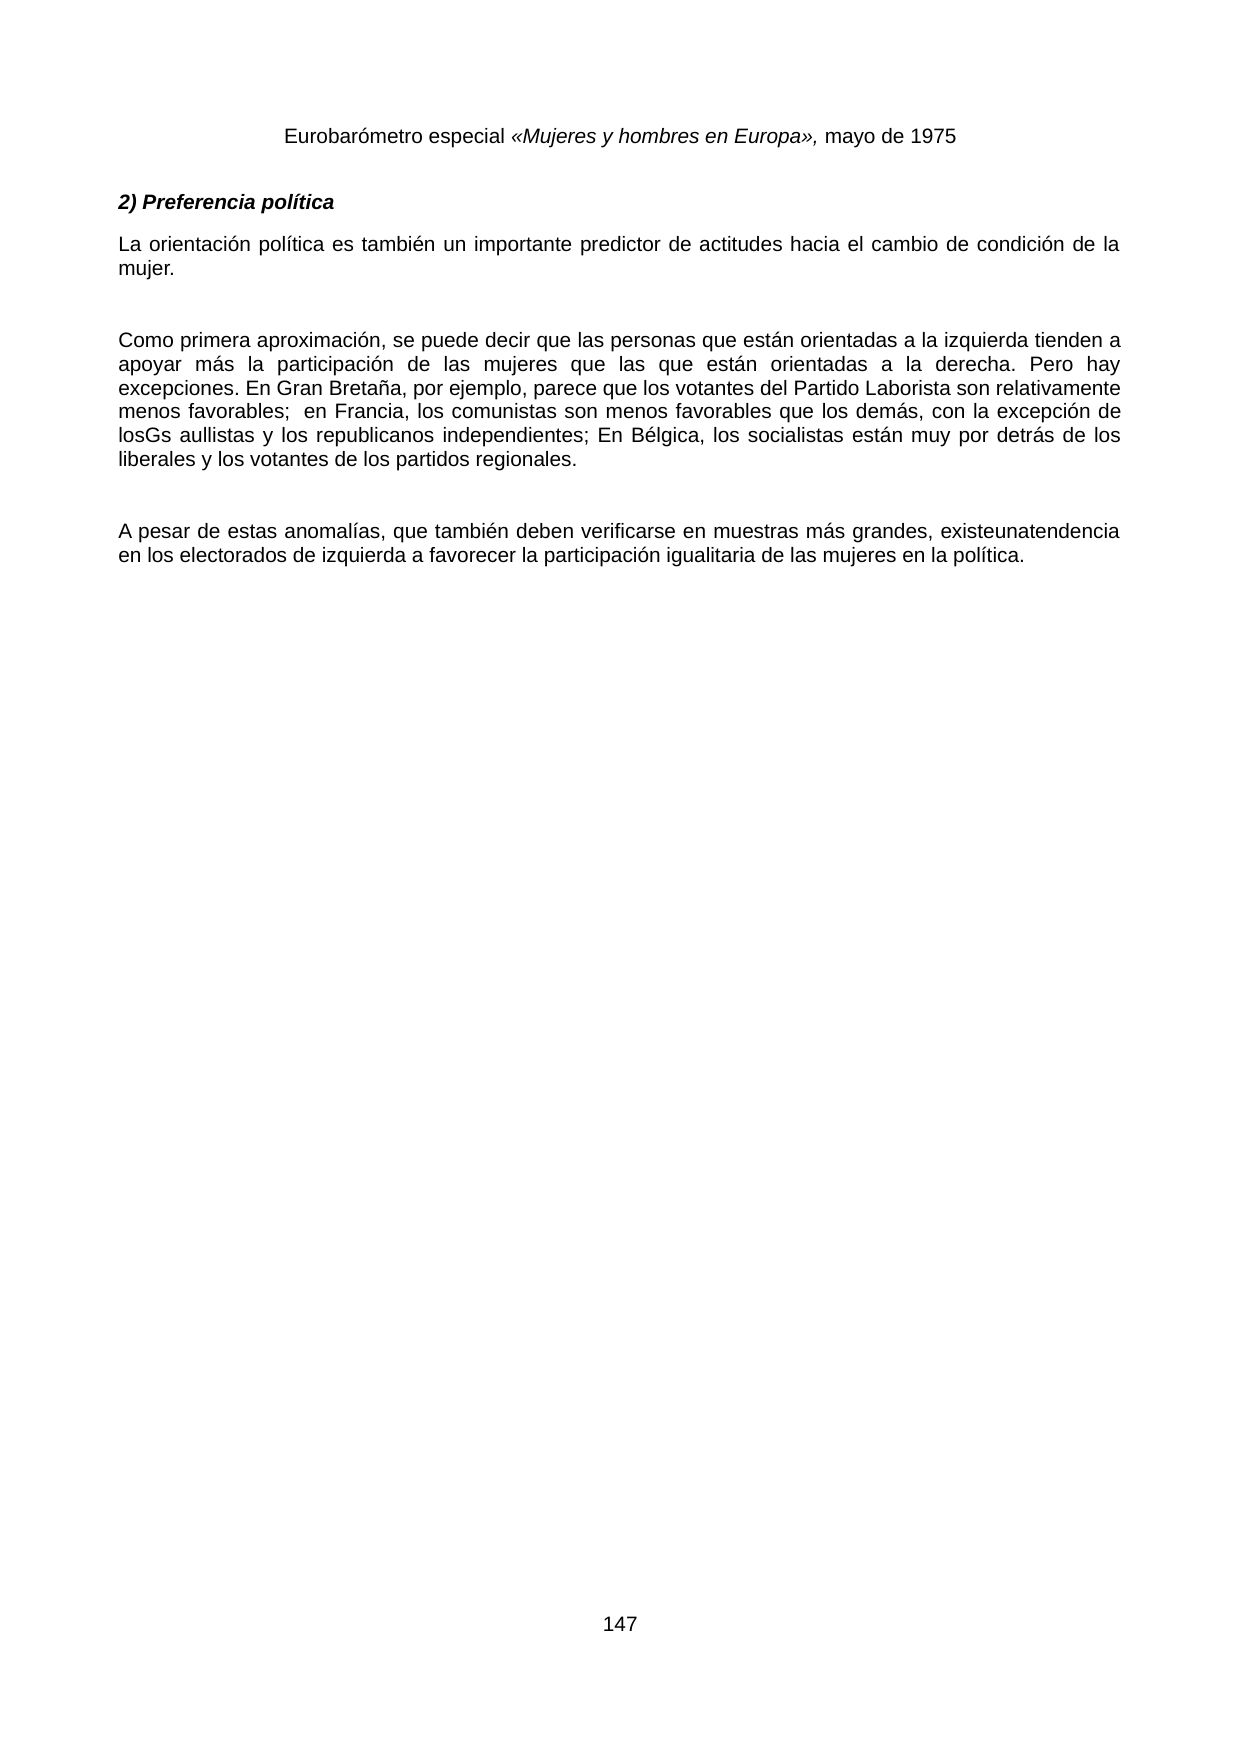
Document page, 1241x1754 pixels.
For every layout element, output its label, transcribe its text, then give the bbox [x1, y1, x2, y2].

text Como primera aproximación, se puede decir que las personas que están orientadas a la izquierda tienden a apoyar más la participación de las mujeres que las que están orientadas a la derecha. Pero hay excepciones. En Gran Bretaña, por ejemplo, parece que los votantes del Partido Laborista son relativamente menos favorables; en Francia, los comunistas son menos favorables que los demás, con la excepción de losGs aullistas y los republicanos independientes; En Bélgica, los socialistas están muy por detrás de los liberales y los votantes de los partidos regionales. [118, 327, 1122, 471]
text La orientación política es también un importante predictor de actitudes hacia el cambio de condición de la mujer. [118, 232, 1122, 280]
subtitle 2) Preferencia política [118, 190, 1122, 214]
text A pesar de estas anomalías, que también deben verificarse en muestras más grandes, existeunatendencia en los electorados de izquierda a favorecer la participación igualitaria de las mujeres en la política. [118, 518, 1122, 566]
